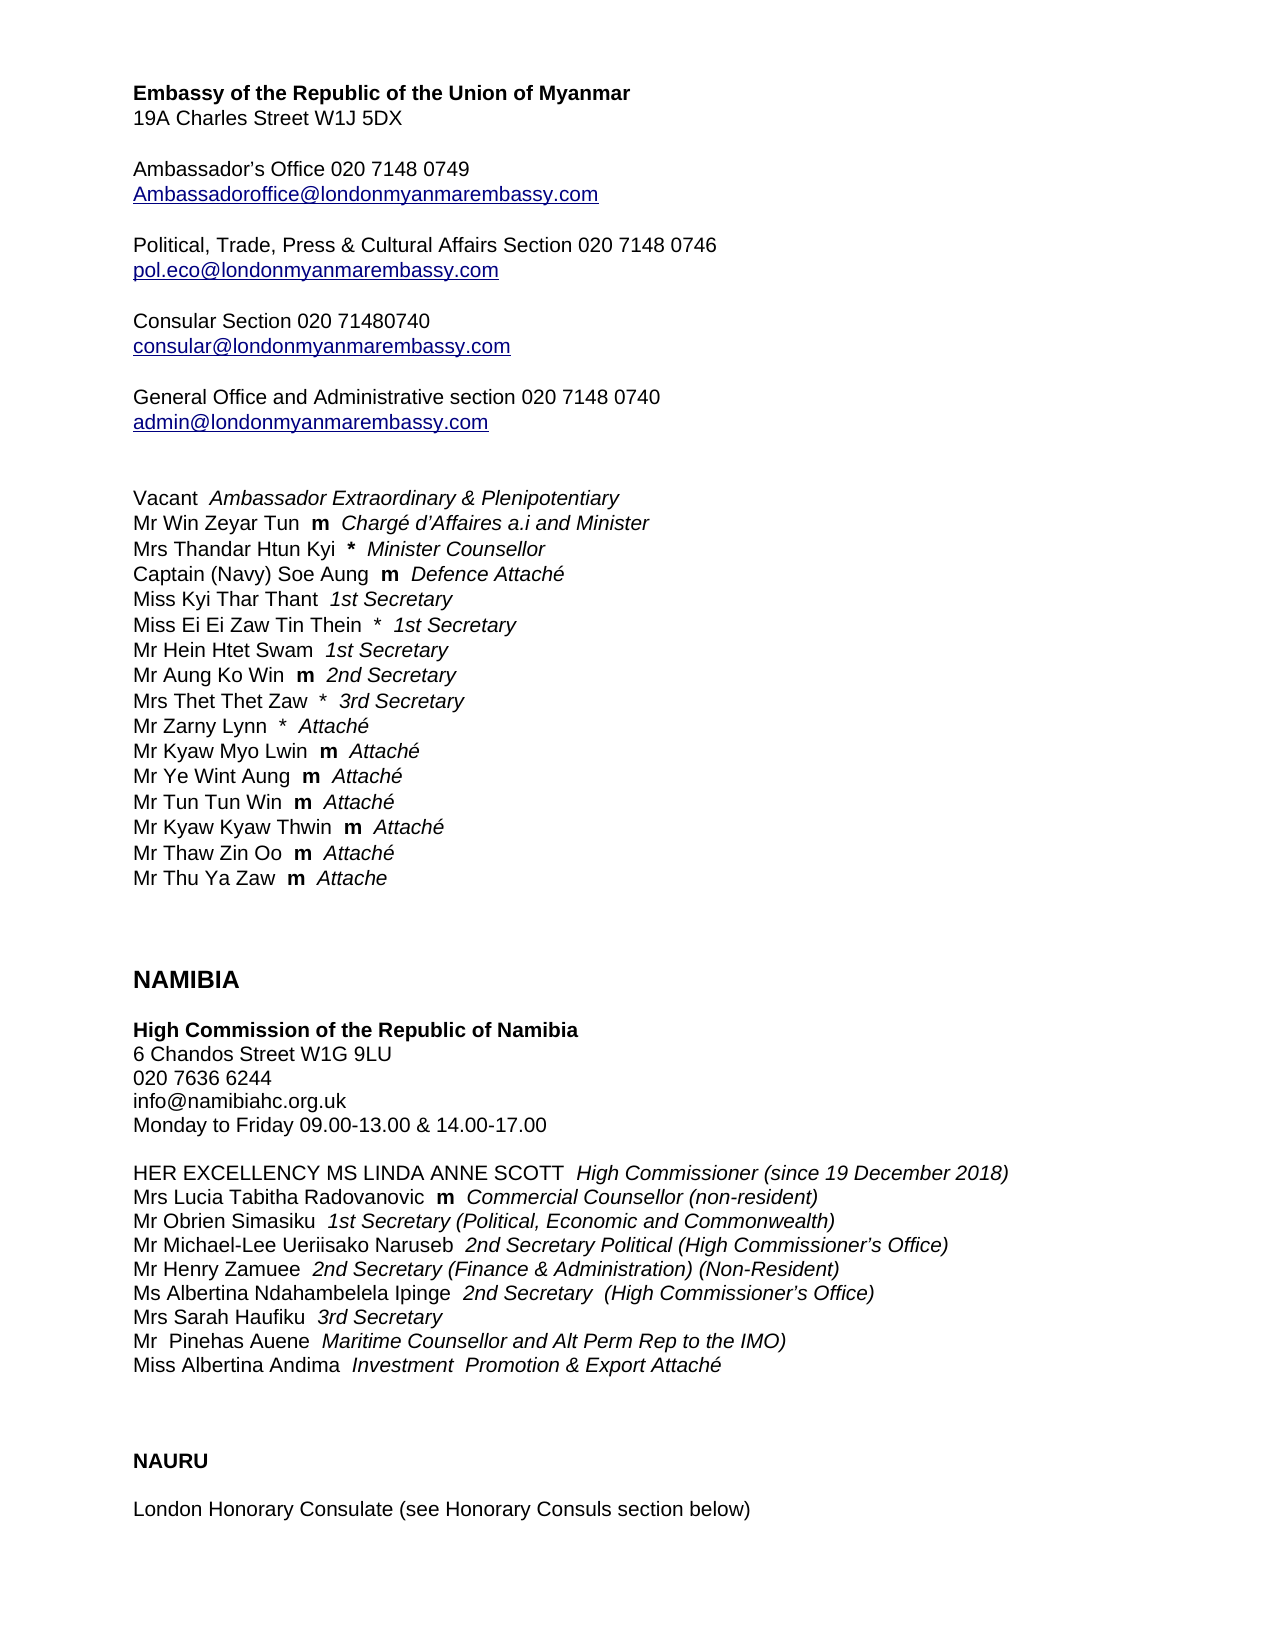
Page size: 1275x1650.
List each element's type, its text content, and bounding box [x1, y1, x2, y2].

text Miss Ei Ei Zaw Tin Thein * 1st Secretary [133, 612, 1181, 636]
text Political, Trade, Press & Cultural Affairs Section 020 7148 0746 [133, 233, 1181, 257]
text Vacant Ambassador Extraordinary & Plenipotentiary [133, 486, 1181, 510]
text High Commission of the Republic of Namibia [133, 1017, 1181, 1041]
text Consular Section 020 71480740 [133, 309, 1181, 333]
text HER EXCELLENCY MS LINDA ANNE SCOTT High Commissioner (since 19 December 2018) [133, 1161, 1181, 1185]
text 19A Charles Street W1J 5DX [133, 106, 1181, 130]
text London Honorary Consulate (see Honorary Consuls section below) [133, 1497, 1181, 1521]
text Mr Kyaw Myo Lwin m Attaché [133, 739, 1181, 763]
text Captain (Navy) Soe Aung m Defence Attaché [133, 562, 1181, 586]
text Mr Thu Ya Zaw m Attache [133, 866, 1181, 889]
text Mr Win Zeyar Tun m Chargé d’Affaires a.i and Minister [133, 511, 1181, 535]
text Mr Henry Zamuee 2nd Secretary (Finance & Administration) (Non-Resident) [133, 1257, 1181, 1281]
text General Office and Administrative section 020 7148 0740 [133, 385, 1181, 409]
text Mr Michael-Lee Ueriisako Naruseb 2nd Secretary Political (High Commissioner’s Office) [133, 1233, 1181, 1257]
text Mr Aung Ko Win m 2nd Secretary [133, 663, 1181, 687]
text Miss Kyi Thar Thant 1st Secretary [133, 587, 1181, 611]
text Mr Ye Wint Aung m Attaché [133, 764, 1181, 788]
text Mrs Thet Thet Zaw * 3rd Secretary [133, 688, 1181, 712]
text Mr Obrien Simasiku 1st Secretary (Political, Economic and Commonwealth) [133, 1209, 1181, 1233]
text Mr Tun Tun Win m Attaché [133, 790, 1181, 814]
text Mrs Thandar Htun Kyi * Minister Counsellor [133, 537, 1181, 561]
text Ms Albertina Ndahambelela Ipinge 2nd Secretary (High Commissioner’s Office) [133, 1281, 1181, 1305]
text Mr Pinehas Auene Maritime Counsellor and Alt Perm Rep to the IMO) [133, 1329, 1181, 1353]
text Mr Zarny Lynn * Attaché [133, 714, 1181, 738]
text Mrs Sarah Haufiku 3rd Secretary [133, 1305, 1181, 1329]
text Embassy of the Republic of the Union of Myanmar [133, 81, 1181, 105]
text consular@londonmyanmarembassy.com [133, 334, 1181, 358]
text 6 Chandos Street W1G 9LU [133, 1041, 1181, 1065]
text NAMIBIA [133, 965, 1181, 993]
text NAURU [133, 1449, 1181, 1473]
text Mr Hein Htet Swam 1st Secretary [133, 638, 1181, 662]
text Mrs Lucia Tabitha Radovanovic m Commercial Counsellor (non-resident) [133, 1185, 1181, 1209]
text 020 7636 6244 [133, 1065, 1181, 1089]
text Miss Albertina Andima Investment Promotion & Export Attaché [133, 1353, 1181, 1377]
text Mr Thaw Zin Oo m Attaché [133, 840, 1181, 864]
text Ambassador’s Office 020 7148 0749 [133, 157, 1181, 181]
text Mr Kyaw Kyaw Thwin m Attaché [133, 815, 1181, 839]
text Monday to Friday 09.00-13.00 & 14.00-17.00 [133, 1113, 1181, 1137]
text admin@londonmyanmarembassy.com [133, 410, 1181, 434]
text Ambassadoroffice@londonmyanmarembassy.com [133, 182, 1181, 206]
text info@namibiahc.org.uk [133, 1089, 1181, 1113]
text pol.eco@londonmyanmarembassy.com [133, 258, 1181, 282]
